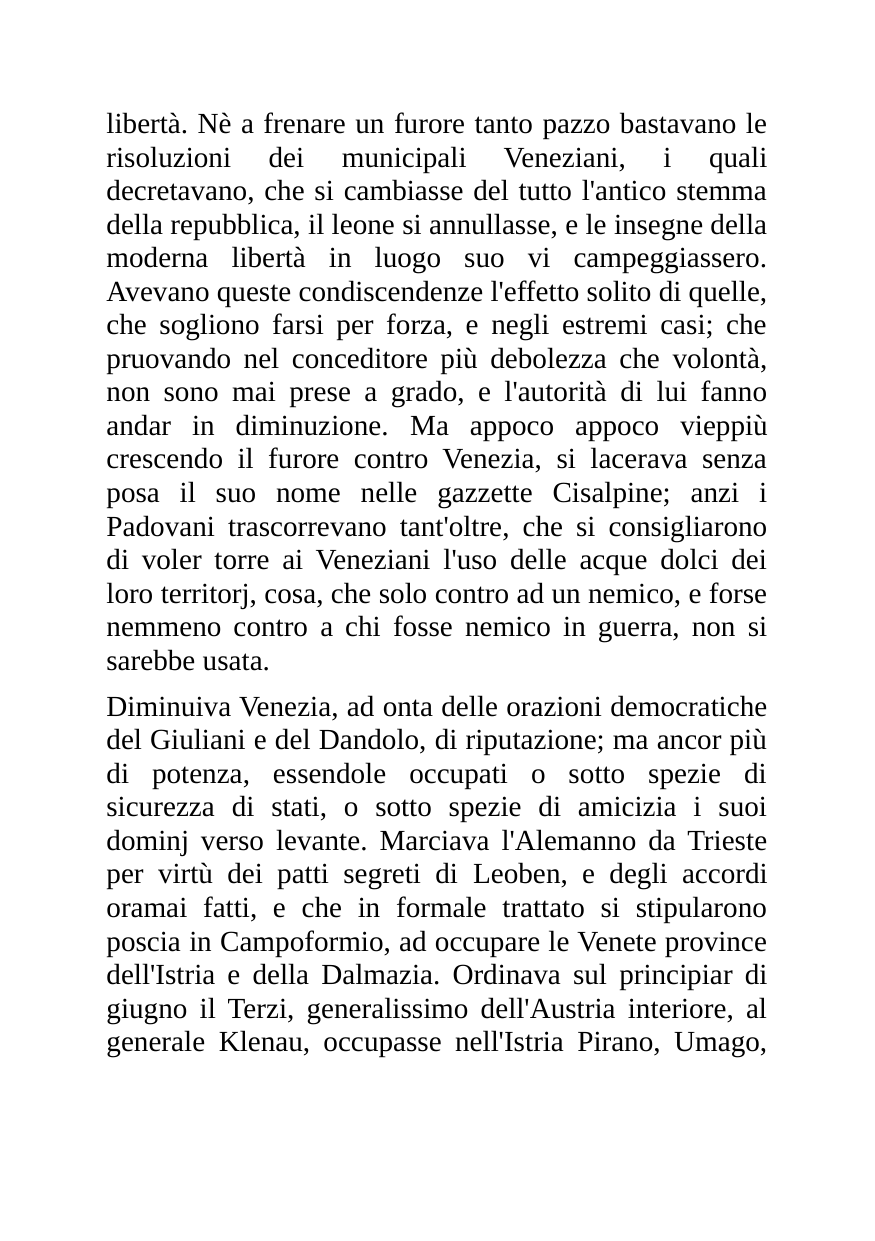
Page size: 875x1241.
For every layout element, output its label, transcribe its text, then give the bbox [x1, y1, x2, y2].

text Diminuiva Venezia, ad onta delle orazioni democratiche del Giuliani e del Dandolo, di riputazione; ma ancor più di potenza, essendole occupati o sotto spezie di sicurezza di stati, o sotto spezie di amicizia i suoi dominj verso levante. Marciava l'Alemanno da Trieste per virtù dei patti segreti di Leoben, e degli accordi oramai fatti, e che in formale trattato si stipularono poscia in Campoformio, ad occupare le Venete province dell'Istria e della Dalmazia. Ordinava sul principiar di giugno il Terzi, generalissimo dell'Austria interiore, al generale Klenau, occupasse nell'Istria Pirano, Umago, [106, 689, 768, 1058]
text libertà. Nè a frenare un furore tanto pazzo bastavano le risoluzioni dei municipali Veneziani, i quali decretavano, che si cambiasse del tutto l'antico stemma della repubblica, il leone si annullasse, e le insegne della moderna libertà in luogo suo vi campeggiassero. Avevano queste condiscendenze l'effetto solito di quelle, che sogliono farsi per forza, e negli estremi casi; che pruovando nel conceditore più debolezza che volontà, non sono mai prese a grado, e l'autorità di lui fanno andar in diminuzione. Ma appoco appoco vieppiù crescendo il furore contro Venezia, si lacerava senza posa il suo nome nelle gazzette Cisalpine; anzi i Padovani trascorrevano tant'oltre, che si consigliarono di voler torre ai Veneziani l'uso delle acque dolci dei loro territorj, cosa, che solo contro ad un nemico, e forse nemmeno contro a chi fosse nemico in guerra, non si sarebbe usata. [106, 106, 768, 676]
